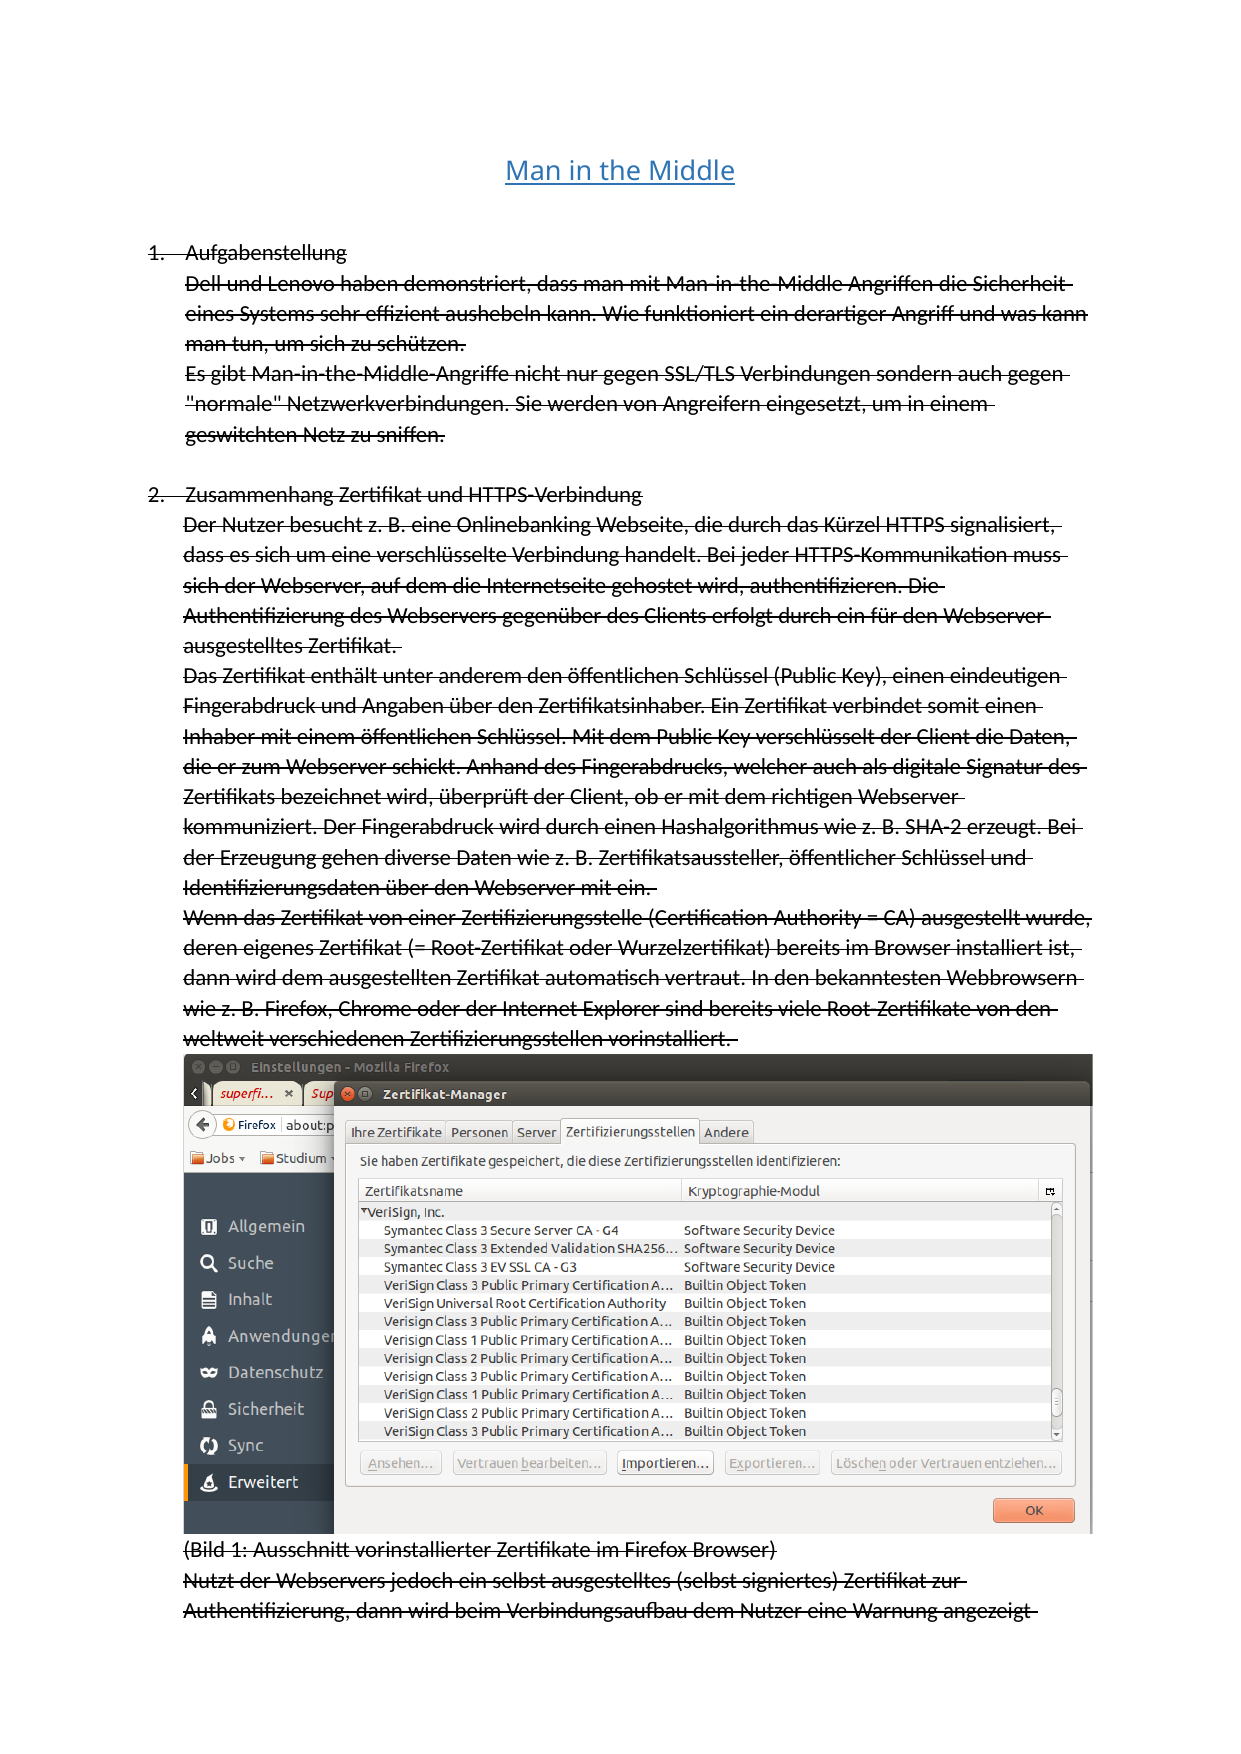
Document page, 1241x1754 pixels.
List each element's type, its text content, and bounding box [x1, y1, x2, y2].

picture [183, 1054, 1093, 1534]
list Es gibt Man-in-the-Middle-Angriffe nicht nur gegen SSL/TLS Verbindungen sondern auch gegen "normale" Netzwerkverbindungen. Sie werden von Angreifern eingesetzt, um in einem geswitchten Netz zu sniffen. [185, 359, 1093, 448]
list Aufgabenstellung [148, 238, 1093, 266]
list Zusammenhang Zertifikat und HTTPS-Verbindung [148, 480, 1093, 508]
list (Bild 1: Ausschnitt vorinstallierter Zertifikate im Firefox Browser) [183, 1536, 1093, 1563]
list Der Nutzer besucht z. B. eine Onlinebanking Webseite, die durch das Kürzel HTTPS signalisiert, dass es sich um eine verschlüsselte Verbindung handelt. Bei jeder HTTPS-Kommunikation muss sich der Webserver, auf dem die Internetseite gehostet wird, authentifizieren. Die Authentifizierung des Webservers gegenüber des Clients erfolgt durch ein für den Webserver ausgestelltes Zertifikat. [183, 510, 1093, 659]
list Das Zertifikat enthält unter anderem den öffentlichen Schlüssel (Public Key), einen eindeutigen Fingerabdruck und Angaben über den Zertifikatsinhaber. Ein Zertifikat verbindet somit einen Inhaber mit einem öffentlichen Schlüssel. Mit dem Public Key verschlüsselt der Client die Daten, die er zum Webserver schickt. Anhand des Fingerabdrucks, welcher auch als digitale Signatur des Zertifikats bezeichnet wird, überprüft der Client, ob er mit dem richtigen Webserver kommuniziert. Der Fingerabdruck wird durch einen Hashalgorithmus wie z. B. SHA-2 erzeugt. Bei der Erzeugung gehen diverse Daten wie z. B. Zertifikatsaussteller, öffentlicher Schlüssel und Identifizierungsdaten über den Webserver mit ein. [183, 661, 1093, 901]
list Dell und Lenovo haben demonstriert, dass man mit Man-in-the-Middle Angriffen die Sicherheit eines Systems sehr effizient aushebeln kann. Wie funktioniert ein derartiger Angriff und was kann man tun, um sich zu schützen. [185, 269, 1093, 357]
subtitle Man in the Middle [148, 152, 1093, 189]
list Wenn das Zertifikat von einer Zertifizierungsstelle (Certification Authority = CA) ausgestellt wurde, deren eigenes Zertifikat (= Root-Zertifikat oder Wurzelzertifikat) bereits im Browser installiert ist, dann wird dem ausgestellten Zertifikat automatisch vertraut. In den bekanntesten Webbrowsern wie z. B. Firefox, Chrome oder der Internet Explorer sind bereits viele Root-Zertifikate von den weltweit verschiedenen Zertifizierungsstellen vorinstalliert. [183, 903, 1093, 1052]
list Nutzt der Webservers jedoch ein selbst ausgestelltes (selbst signiertes) Zertifikat zur Authentifizierung, dann wird beim Verbindungsaufbau dem Nutzer eine Warnung angezeigt [183, 1566, 1093, 1624]
